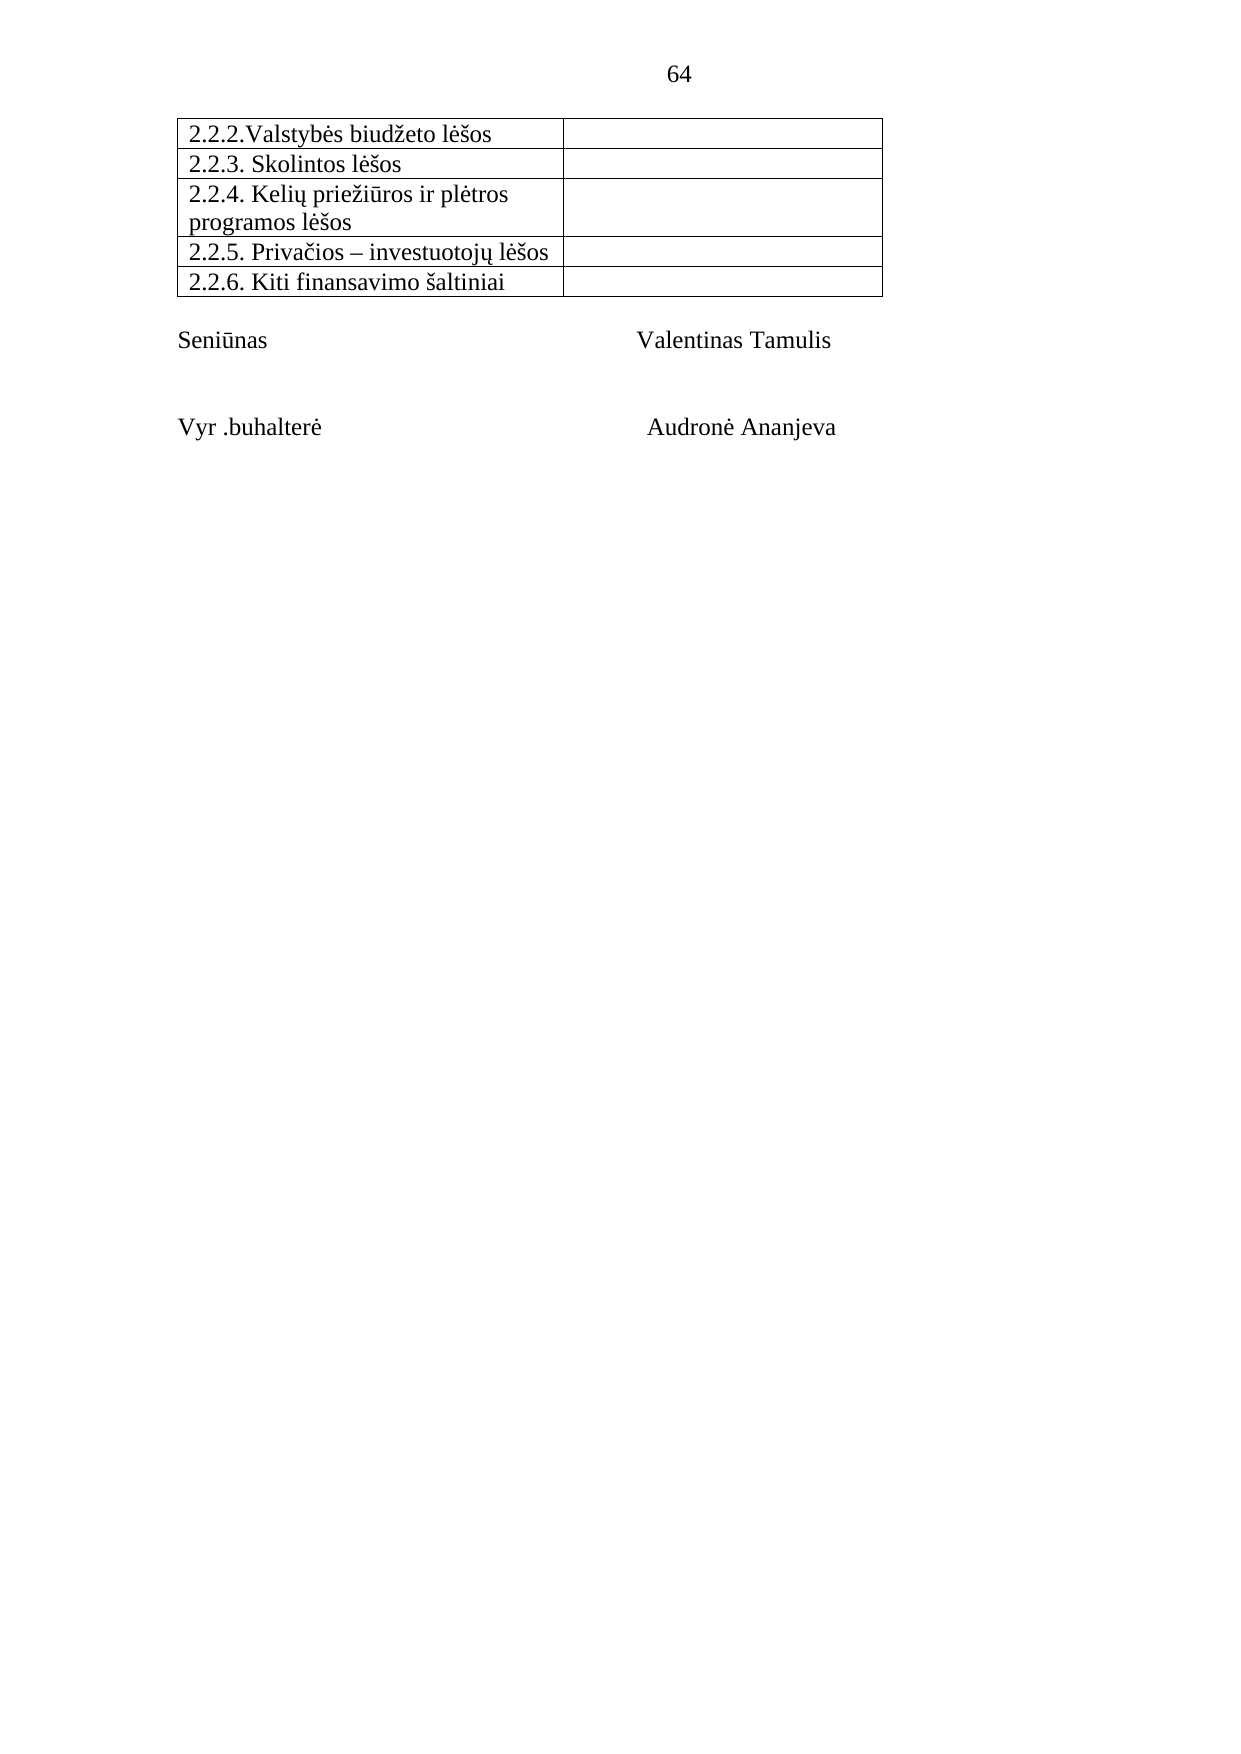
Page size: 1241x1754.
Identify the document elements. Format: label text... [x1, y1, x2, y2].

table_cell 2.2.5. Privačios – investuotojų lėšos [178, 237, 563, 266]
text Vyr .buhalterė Audronė Ananjeva [177, 412, 1181, 441]
table_cell [564, 119, 882, 148]
table_cell [564, 237, 882, 266]
text Seniūnas Valentinas Tamulis [177, 326, 1181, 354]
table_cell 2.2.2.Valstybės biudžeto lėšos [178, 119, 563, 148]
table_cell [564, 267, 882, 296]
table_cell [564, 149, 882, 178]
table_cell 2.2.4. Kelių priežiūros ir plėtros programos lėšos [178, 179, 563, 236]
table_cell [564, 179, 882, 236]
table_cell 2.2.6. Kiti finansavimo šaltiniai [178, 267, 563, 296]
table_cell 2.2.3. Skolintos lėšos [178, 149, 563, 178]
